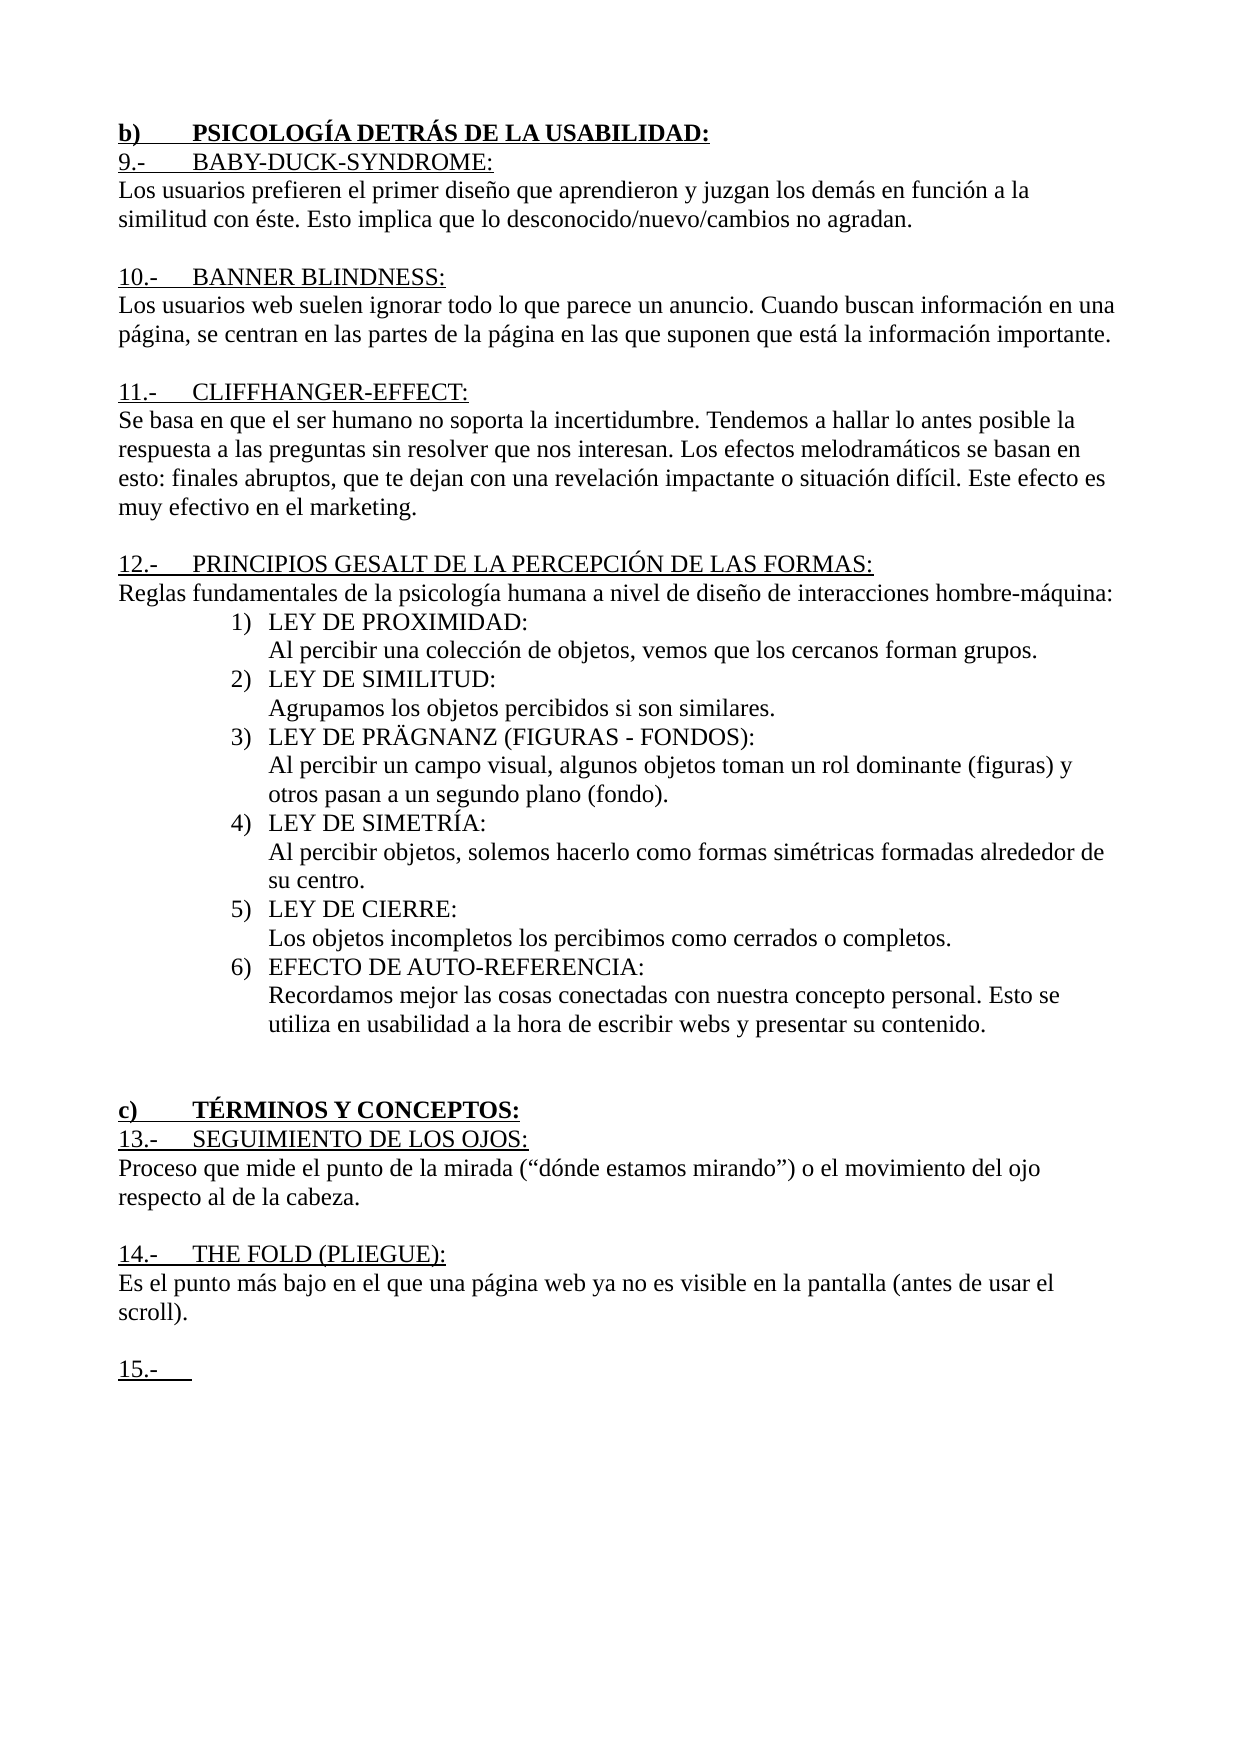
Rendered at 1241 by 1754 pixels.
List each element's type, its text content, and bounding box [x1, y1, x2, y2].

list LEY DE SIMILITUD: [231, 664, 1122, 693]
text 12.- PRINCIPIOS GESALT DE LA PERCEPCIÓN DE LAS FORMAS: [118, 549, 1122, 578]
text b) PSICOLOGÍA DETRÁS DE LA USABILIDAD: [118, 118, 1122, 147]
text c) TÉRMINOS Y CONCEPTOS: [118, 1096, 1122, 1124]
list LEY DE CIERRE: [231, 894, 1122, 923]
list Al percibir objetos, solemos hacerlo como formas simétricas formadas alrededor de su centro. [231, 837, 1122, 894]
list Agrupamos los objetos percibidos si son similares. [231, 693, 1122, 722]
text Se basa en que el ser humano no soporta la incertidumbre. Tendemos a hallar lo antes posible la respuesta a las preguntas sin resolver que nos interesan. Los efectos melodramáticos se basan en esto: finales abruptos, que te dejan con una revelación impactante o situación difícil. Este efecto es muy efectivo en el marketing. [118, 406, 1122, 521]
text 11.- CLIFFHANGER-EFFECT: [118, 377, 1122, 406]
text 9.- BABY-DUCK-SYNDROME: [118, 147, 1122, 176]
list Recordamos mejor las cosas conectadas con nuestra concepto personal. Esto se utiliza en usabilidad a la hora de escribir webs y presentar su contenido. [231, 981, 1122, 1038]
list Al percibir un campo visual, algunos objetos toman un rol dominante (figuras) y otros pasan a un segundo plano (fondo). [231, 751, 1122, 808]
list Al percibir una colección de objetos, vemos que los cercanos forman grupos. [231, 636, 1122, 664]
text Es el punto más bajo en el que una página web ya no es visible en la pantalla (antes de usar el scroll). [118, 1268, 1122, 1326]
text 13.- SEGUIMIENTO DE LOS OJOS: [118, 1124, 1122, 1153]
list LEY DE SIMETRÍA: [231, 808, 1122, 837]
list EFECTO DE AUTO-REFERENCIA: [231, 952, 1122, 981]
text 14.- THE FOLD (PLIEGUE): [118, 1239, 1122, 1268]
text Los usuarios prefieren el primer diseño que aprendieron y juzgan los demás en función a la similitud con éste. Esto implica que lo desconocido/nuevo/cambios no agradan. [118, 176, 1122, 233]
text 10.- BANNER BLINDNESS: [118, 262, 1122, 291]
text Reglas fundamentales de la psicología humana a nivel de diseño de interacciones hombre-máquina: [118, 578, 1122, 607]
text Proceso que mide el punto de la mirada (“dónde estamos mirando”) o el movimiento del ojo respecto al de la cabeza. [118, 1153, 1122, 1211]
list Los objetos incompletos los percibimos como cerrados o completos. [231, 923, 1122, 952]
text Los usuarios web suelen ignorar todo lo que parece un anuncio. Cuando buscan información en una página, se centran en las partes de la página en las que suponen que está la información importante. [118, 291, 1122, 348]
list LEY DE PROXIMIDAD: [231, 607, 1122, 636]
text 15.- [118, 1354, 1122, 1383]
list LEY DE PRÄGNANZ (FIGURAS - FONDOS): [231, 722, 1122, 751]
